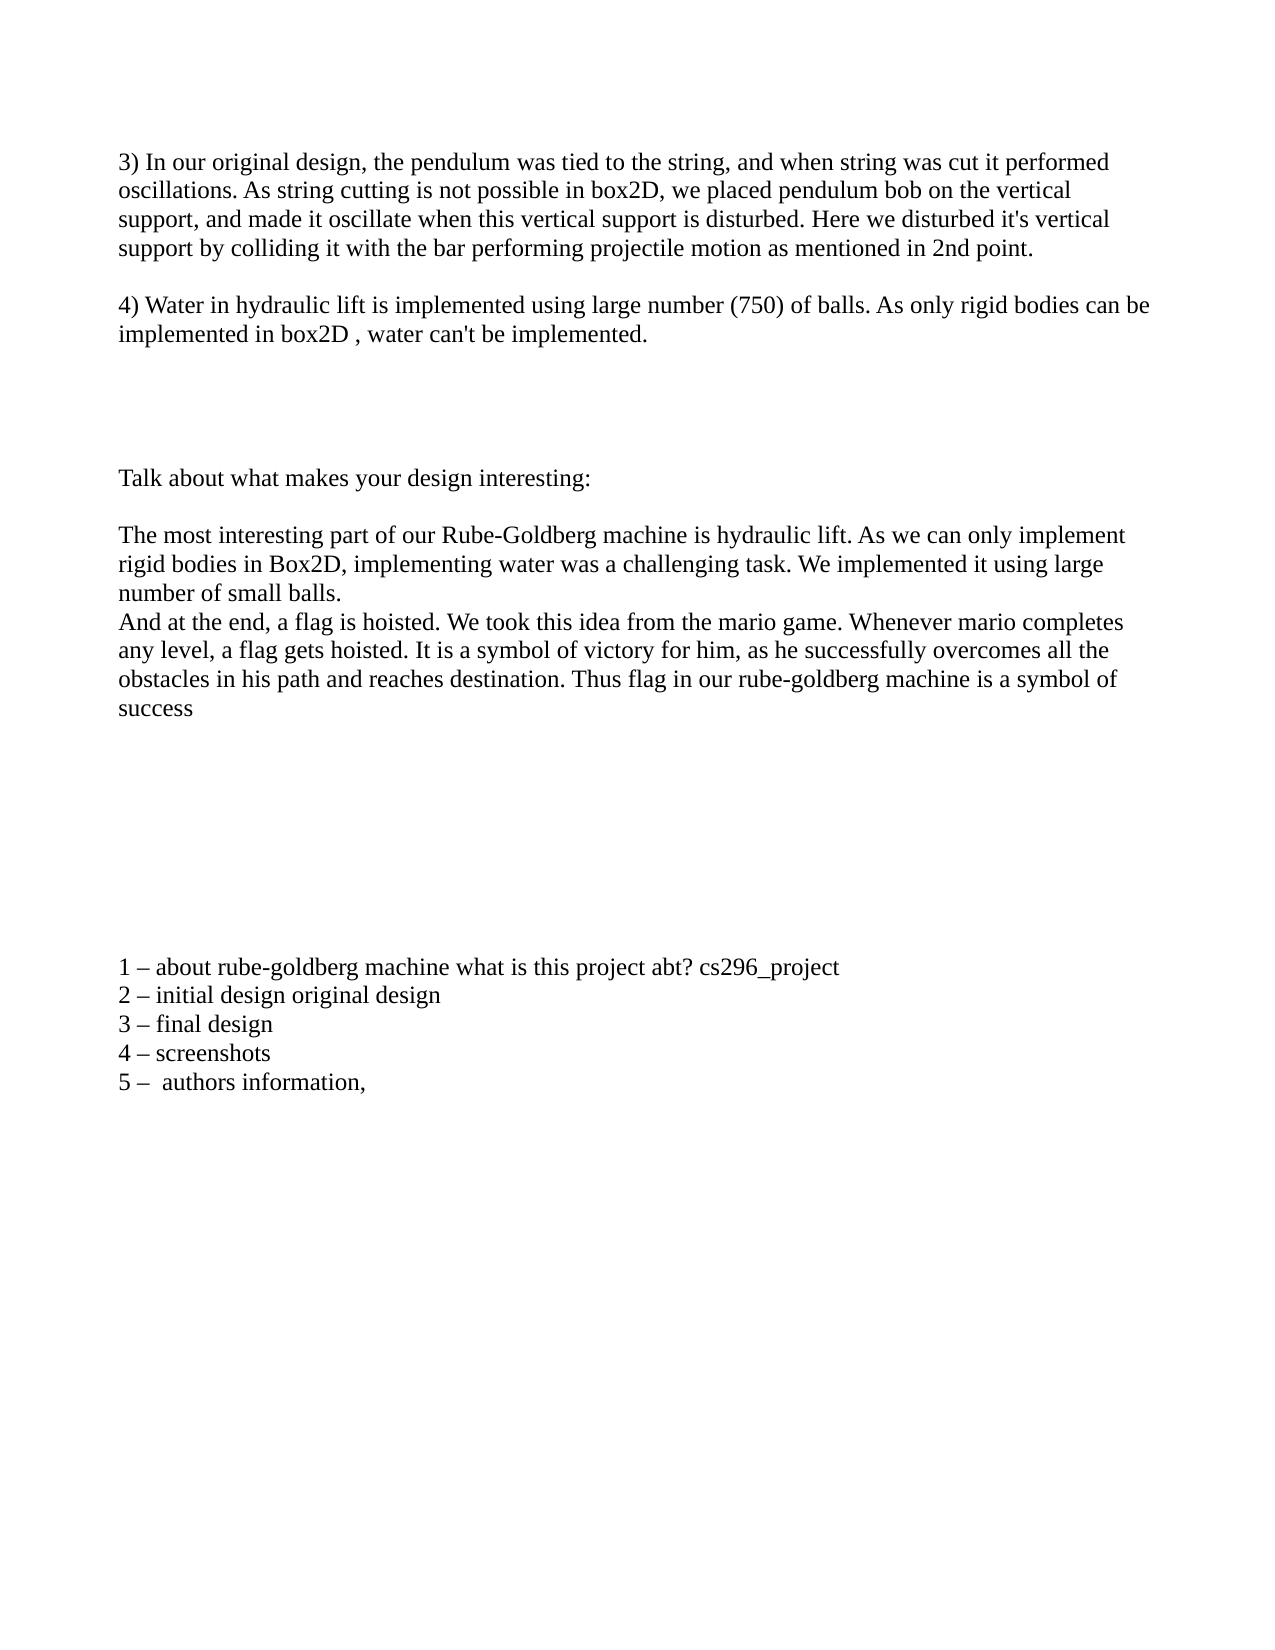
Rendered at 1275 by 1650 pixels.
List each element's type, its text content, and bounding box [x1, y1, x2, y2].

text 2 – initial design original design [118, 981, 1157, 1009]
text 3) In our original design, the pendulum was tied to the string, and when string was cut it performed oscillations. As string cutting is not possible in box2D, we placed pendulum bob on the vertical support, and made it oscillate when this vertical support is disturbed. Here we disturbed it's vertical support by colliding it with the bar performing projectile motion as mentioned in 2nd point. [118, 147, 1157, 262]
text 4 – screenshots [118, 1038, 1157, 1067]
text 1 – about rube-goldberg machine what is this project abt? cs296_project [118, 952, 1157, 981]
text And at the end, a flag is hoisted. We took this idea from the mario game. Whenever mario completes any level, a flag gets hoisted. It is a symbol of victory for him, as he successfully overcomes all the obstacles in his path and reaches destination. Thus flag in our rube-goldberg machine is a symbol of success [118, 607, 1157, 722]
text 4) Water in hydraulic lift is implemented using large number (750) of balls. As only rigid bodies can be implemented in box2D , water can't be implemented. [118, 291, 1157, 348]
text Talk about what makes your design interesting: [118, 463, 1157, 492]
text The most interesting part of our Rube-Goldberg machine is hydraulic lift. As we can only implement rigid bodies in Box2D, implementing water was a challenging task. We implemented it using large number of small balls. [118, 521, 1157, 607]
text 3 – final design [118, 1009, 1157, 1038]
text 5 – authors information, [118, 1067, 1157, 1096]
